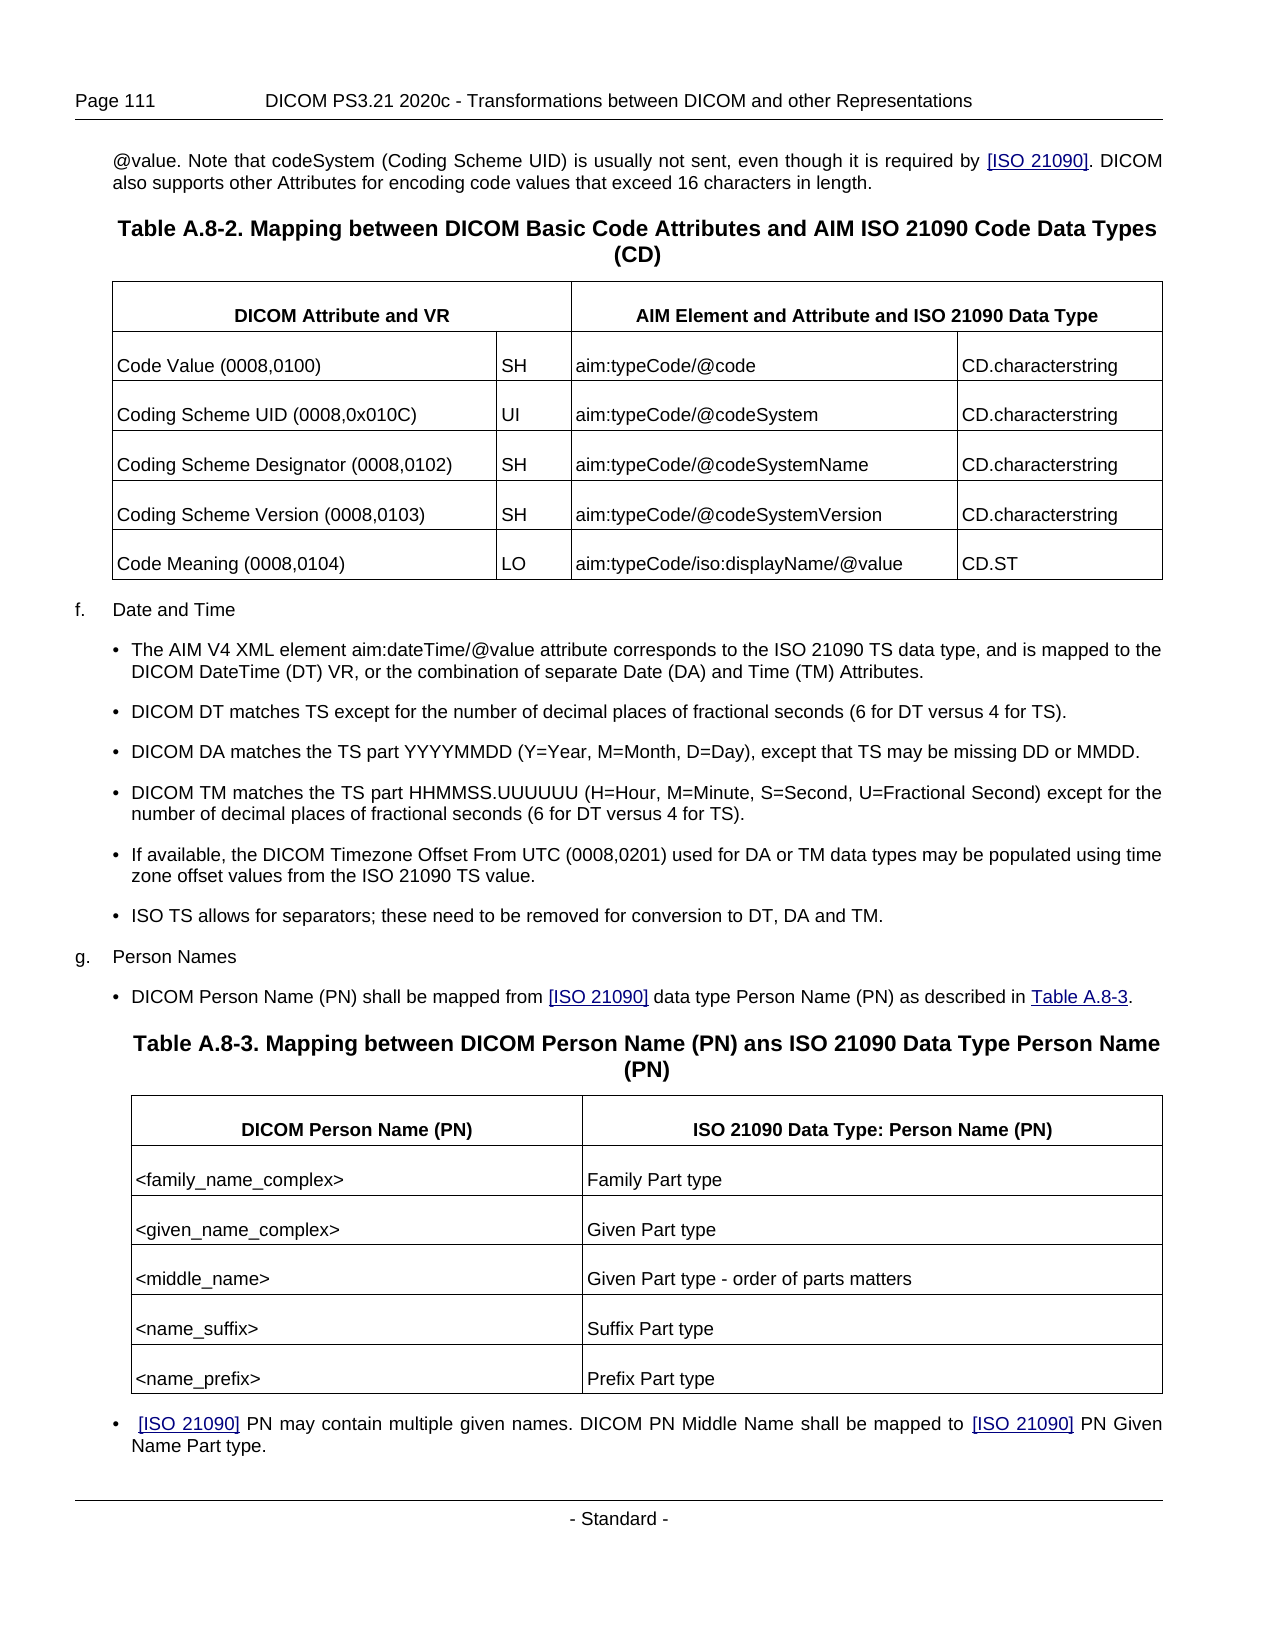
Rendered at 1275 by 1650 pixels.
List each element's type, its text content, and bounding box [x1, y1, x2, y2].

table_cell aim:typeCode/​@codeSystemName [572, 431, 957, 479]
table_cell SH [497, 431, 571, 479]
table_cell Given Part type [583, 1196, 1162, 1244]
table_cell CD.characterstring [958, 431, 1162, 479]
table_header DICOM Attribute and VR [113, 282, 571, 331]
text Table A.8-3. Mapping between DICOM Person Name (PN) ans ISO 21090 Data Type Person Name (PN) [131, 1030, 1162, 1082]
table_cell CD.ST [958, 530, 1162, 579]
table_cell <middle_name> [132, 1245, 582, 1294]
table_cell Coding Scheme Designator (0008,0102) [113, 431, 496, 479]
text f. Date and Time [75, 599, 1162, 620]
text • DICOM DA matches the TS part YYYYMMDD (Y=Year, M=Month, D=Day), except that TS may be missing DD or MMDD. [112, 741, 1162, 763]
table_cell LO [497, 530, 571, 579]
table_cell Given Part type - order of parts matters [583, 1245, 1162, 1294]
table_cell SH [497, 332, 571, 380]
text • If available, the DICOM Timezone Offset From UTC (0008,0201) used for DA or TM data types may be populated using time zone offset values from the ISO 21090 TS value. [112, 843, 1162, 887]
table_cell <name_suffix> [132, 1295, 582, 1344]
table_cell Code Value (0008,0100) [113, 332, 496, 380]
table_cell Prefix Part type [583, 1345, 1162, 1393]
table_cell CD.characterstring [958, 332, 1162, 380]
table_cell SH [497, 481, 571, 529]
table_cell Code Meaning (0008,0104) [113, 530, 496, 579]
text • DICOM DT matches TS except for the number of decimal places of fractional seconds (6 for DT versus 4 for TS). [112, 701, 1162, 722]
table_cell aim:typeCode/​@code [572, 332, 957, 380]
text • ISO TS allows for separators; these need to be removed for conversion to DT, DA and TM. [112, 905, 1162, 927]
text • DICOM Person Name (PN) shall be mapped from [ISO 21090] data type Person Name (PN) as described in Table A.8-3. [112, 986, 1162, 1007]
table_cell aim:typeCode/​@codeSystem [572, 381, 957, 430]
table_cell <name_prefix> [132, 1345, 582, 1393]
text • DICOM TM matches the TS part HHMMSS.UUUUUU (H=Hour, M=Minute, S=Second, U=Fractional Second) except for the number of decimal places of fractional seconds (6 for DT versus 4 for TS). [112, 782, 1162, 825]
table_cell Family Part type [583, 1146, 1162, 1194]
table_cell CD.characterstring [958, 381, 1162, 430]
table_header DICOM Person Name (PN) [132, 1096, 582, 1145]
table_header AIM Element and Attribute and ISO 21090 Data Type [572, 282, 1162, 331]
table_cell <given_name_complex> [132, 1196, 582, 1244]
table_cell Coding Scheme Version (0008,0103) [113, 481, 496, 529]
table_header ISO 21090 Data Type: Person Name (PN) [583, 1096, 1162, 1145]
text • The AIM V4 XML element aim:dateTime/​@value attribute corresponds to the ISO 21090 TS data type, and is mapped to the DICOM DateTime (DT) VR, or the combination of separate Date (DA) and Time (TM) Attributes. [112, 639, 1162, 682]
table_cell UI [497, 381, 571, 430]
table_cell <family_name_complex> [132, 1146, 582, 1194]
text • [ISO 21090] PN may contain multiple given names. DICOM PN Middle Name shall be mapped to [ISO 21090] PN Given Name Part type. [112, 1413, 1162, 1456]
table_cell CD.characterstring [958, 481, 1162, 529]
text g. Person Names [75, 946, 1162, 967]
table_cell Suffix Part type [583, 1295, 1162, 1344]
table_cell aim:typeCode/​iso:displayName/​@value [572, 530, 957, 579]
table_cell aim:typeCode/​@codeSystemVersion [572, 481, 957, 529]
text Table A.8-2. Mapping between DICOM Basic Code Attributes and AIM ISO 21090 Code Data Types (CD) [112, 216, 1162, 267]
table_cell Coding Scheme UID (0008,0x010C) [113, 381, 496, 430]
text @value. Note that codeSystem (Coding Scheme UID) is usually not sent, even though it is required by [ISO 21090]. DICOM also supports other Attributes for encoding code values that exceed 16 characters in length. [112, 150, 1162, 193]
